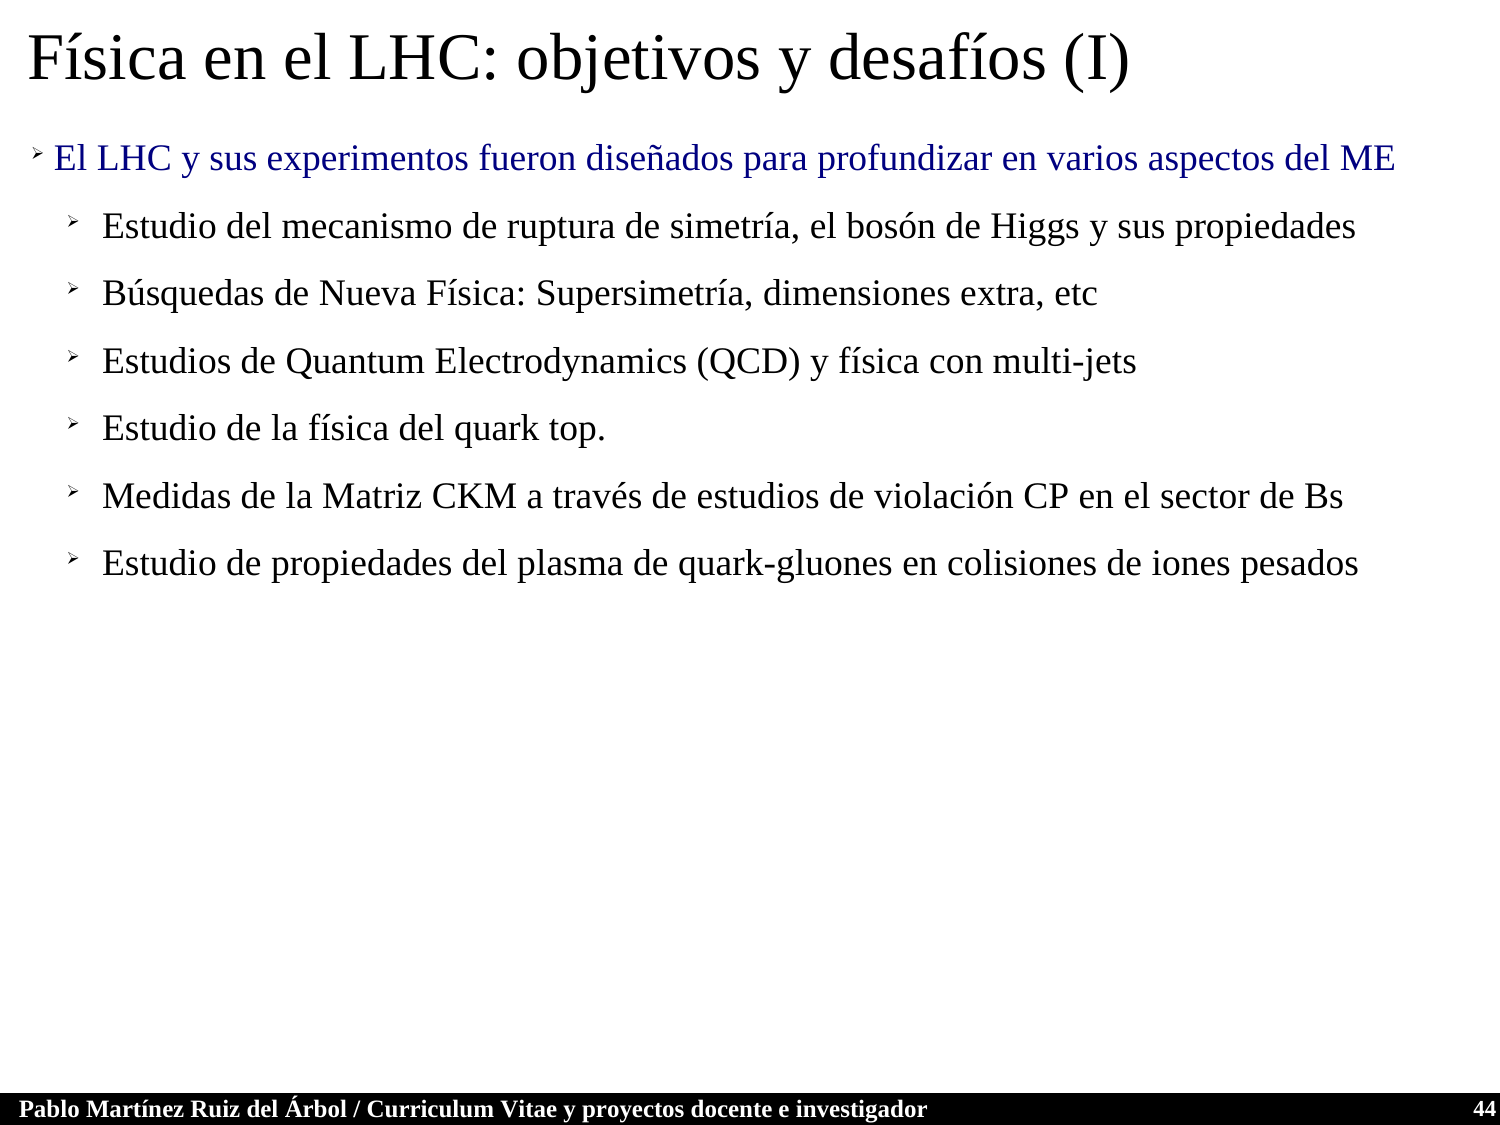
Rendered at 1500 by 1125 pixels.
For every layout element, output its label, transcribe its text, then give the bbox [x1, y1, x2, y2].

text_box El LHC y sus experimentos fueron diseñados para profundizar en varios aspectos del ME Estudio del mecanismo de ruptura de simetría, el bosón de Higgs y sus propiedades Búsquedas de Nueva Física: Supersimetría, dimensiones extra, etc Estudios de Quantum Electrodynamics (QCD) y física con multi-jets Estudio de la física del quark top. Medidas de la Matriz CKM a través de estudios de violación CP en el sector de Bs Estudio de propiedades del plasma de quark-gluones en colisiones de iones pesados [11, 98, 1500, 279]
text_box Física en el LHC: objetivos y desafíos (I) [4, 3, 1156, 111]
